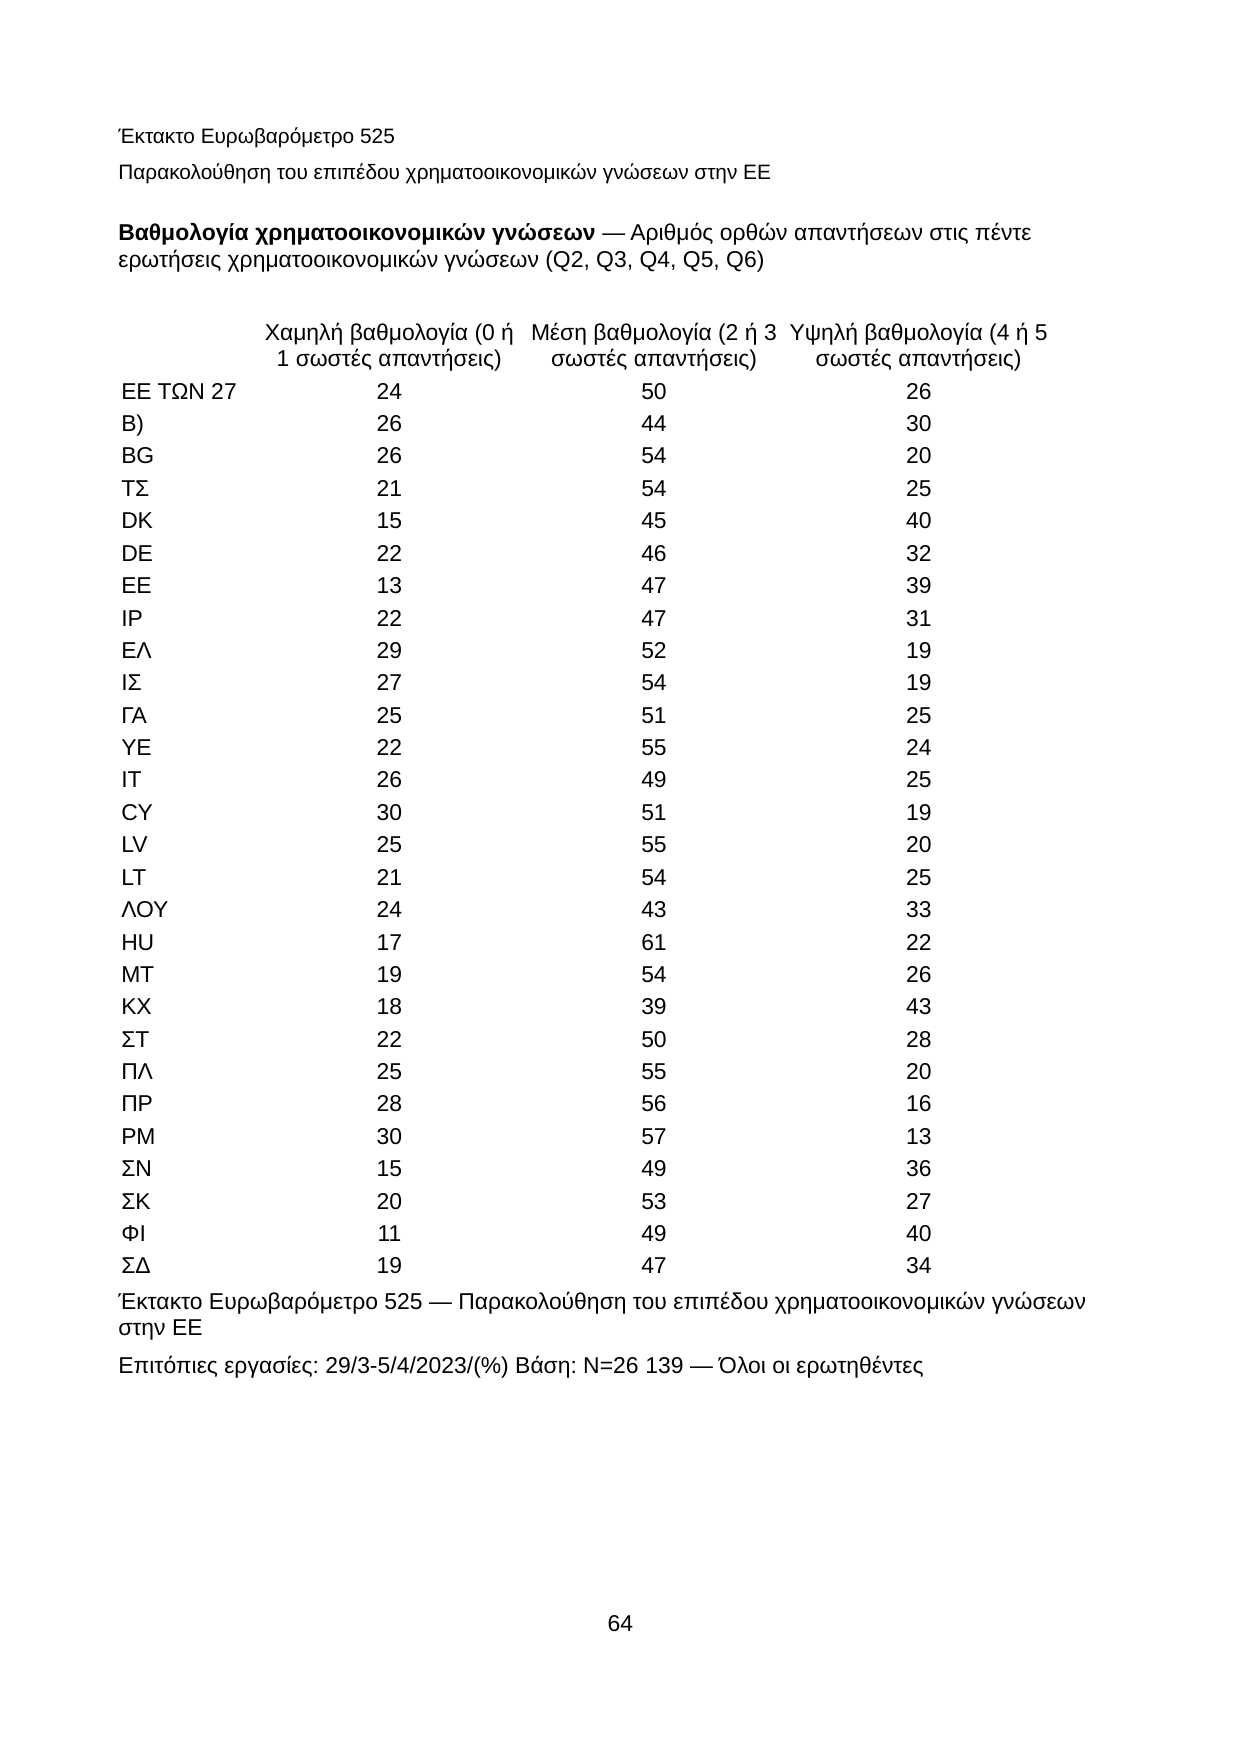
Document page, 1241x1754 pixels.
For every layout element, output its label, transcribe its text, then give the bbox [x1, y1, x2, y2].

table_cell 20 [257, 1185, 521, 1217]
table_cell 27 [786, 1185, 1051, 1217]
table_cell ΜΤ [118, 958, 257, 990]
table_cell 25 [257, 828, 521, 861]
table_cell 51 [521, 699, 786, 731]
table_cell IT [118, 764, 257, 796]
table_cell 16 [786, 1088, 1051, 1120]
table_cell BG [118, 440, 257, 472]
table_cell 25 [786, 764, 1051, 796]
table_cell 49 [521, 1217, 786, 1249]
table_cell 34 [786, 1249, 1051, 1282]
table_cell 20 [786, 828, 1051, 861]
table_cell 57 [521, 1120, 786, 1152]
table_cell 18 [257, 990, 521, 1023]
table_cell ΕΛ [118, 634, 257, 666]
table_cell ΣΚ [118, 1185, 257, 1217]
table_cell 22 [257, 601, 521, 634]
table_cell 45 [521, 504, 786, 537]
table_cell 26 [257, 764, 521, 796]
table_cell ΠΛ [118, 1055, 257, 1087]
table_cell 26 [257, 407, 521, 439]
table_cell 21 [257, 472, 521, 504]
table_cell ΦΙ [118, 1217, 257, 1249]
table_cell 36 [786, 1152, 1051, 1184]
table_cell 46 [521, 537, 786, 569]
table_cell 43 [521, 893, 786, 925]
table_cell ΣΔ [118, 1249, 257, 1282]
table_cell 24 [257, 893, 521, 925]
table_cell ΙΡ [118, 601, 257, 634]
table_cell 26 [257, 440, 521, 472]
table_header Υψηλή βαθμολογία (4 ή 5 σωστές απαντήσεις) [786, 316, 1051, 375]
table_cell ΓΑ [118, 699, 257, 731]
table_cell 30 [257, 796, 521, 828]
table_cell 47 [521, 569, 786, 601]
table_header [118, 316, 257, 375]
table_cell 61 [521, 925, 786, 958]
table_cell 47 [521, 1249, 786, 1282]
table_cell 53 [521, 1185, 786, 1217]
table_cell 11 [257, 1217, 521, 1249]
table_cell 54 [521, 440, 786, 472]
table_cell 20 [786, 1055, 1051, 1087]
table_cell 52 [521, 634, 786, 666]
table_cell 22 [257, 537, 521, 569]
table_cell 54 [521, 861, 786, 893]
table_cell 31 [786, 601, 1051, 634]
table_cell 13 [786, 1120, 1051, 1152]
table_cell 28 [786, 1023, 1051, 1055]
table_cell 22 [786, 925, 1051, 958]
text Επιτόπιες εργασίες: 29/3-5/4/2023/(%) Βάση: N=26 139 — Όλοι οι ερωτηθέντες [118, 1352, 1122, 1379]
table_cell CY [118, 796, 257, 828]
table_cell 25 [786, 699, 1051, 731]
table_cell 56 [521, 1088, 786, 1120]
table_cell 51 [521, 796, 786, 828]
table_cell ΥΕ [118, 731, 257, 763]
table_cell 21 [257, 861, 521, 893]
table_cell 20 [786, 440, 1051, 472]
table_cell 15 [257, 504, 521, 537]
table_cell 55 [521, 828, 786, 861]
table_cell 50 [521, 1023, 786, 1055]
table_cell 22 [257, 731, 521, 763]
table_cell 47 [521, 601, 786, 634]
table_cell ΡΜ [118, 1120, 257, 1152]
table_cell 39 [786, 569, 1051, 601]
table_cell 24 [257, 375, 521, 407]
table_cell 32 [786, 537, 1051, 569]
table_cell 22 [257, 1023, 521, 1055]
table_cell 25 [257, 699, 521, 731]
table_cell 30 [257, 1120, 521, 1152]
table_cell 25 [786, 861, 1051, 893]
table_cell ΚΧ [118, 990, 257, 1023]
table_cell 26 [786, 958, 1051, 990]
table_cell ΣΤ [118, 1023, 257, 1055]
table_cell 13 [257, 569, 521, 601]
table_cell 19 [786, 634, 1051, 666]
table_cell 49 [521, 764, 786, 796]
table_cell 33 [786, 893, 1051, 925]
table_cell ΛΟΥ [118, 893, 257, 925]
table_cell 40 [786, 504, 1051, 537]
table_cell 19 [257, 1249, 521, 1282]
table_cell DE [118, 537, 257, 569]
table_cell ΙΣ [118, 666, 257, 699]
text Βαθμολογία χρηματοοικονομικών γνώσεων — Αριθμός ορθών απαντήσεων στις πέντε ερωτήσεις χρηματοοικονομικών γνώσεων (Q2, Q3, Q4, Q5, Q6) [118, 219, 1122, 272]
table_cell 29 [257, 634, 521, 666]
table_cell 54 [521, 472, 786, 504]
table_cell 43 [786, 990, 1051, 1023]
table_cell 49 [521, 1152, 786, 1184]
table_cell 25 [257, 1055, 521, 1087]
table_header Χαμηλή βαθμολογία (0 ή 1 σωστές απαντήσεις) [257, 316, 521, 375]
table_cell 27 [257, 666, 521, 699]
table_cell 55 [521, 731, 786, 763]
table_cell 24 [786, 731, 1051, 763]
table_cell LT [118, 861, 257, 893]
table_cell 30 [786, 407, 1051, 439]
table_cell 50 [521, 375, 786, 407]
table_cell 39 [521, 990, 786, 1023]
table_cell LV [118, 828, 257, 861]
table_cell ΤΣ [118, 472, 257, 504]
table_cell HU [118, 925, 257, 958]
table_cell 54 [521, 666, 786, 699]
table_cell DK [118, 504, 257, 537]
table_cell ΕΕ ΤΩΝ 27 [118, 375, 257, 407]
table_cell 17 [257, 925, 521, 958]
table_cell 26 [786, 375, 1051, 407]
table_cell 25 [786, 472, 1051, 504]
table_cell 55 [521, 1055, 786, 1087]
table_cell ΠΡ [118, 1088, 257, 1120]
table_cell 54 [521, 958, 786, 990]
table_cell 15 [257, 1152, 521, 1184]
table_cell 19 [786, 796, 1051, 828]
text Έκτακτο Ευρωβαρόμετρο 525 — Παρακολούθηση του επιπέδου χρηματοοικονομικών γνώσεων στην ΕΕ [118, 1288, 1122, 1340]
table_cell Β) [118, 407, 257, 439]
table_cell 40 [786, 1217, 1051, 1249]
table_cell ΣΝ [118, 1152, 257, 1184]
table_header Μέση βαθμολογία (2 ή 3 σωστές απαντήσεις) [521, 316, 786, 375]
table_cell 19 [257, 958, 521, 990]
table_cell 28 [257, 1088, 521, 1120]
table_cell ΕΕ [118, 569, 257, 601]
table_cell 19 [786, 666, 1051, 699]
table_cell 44 [521, 407, 786, 439]
